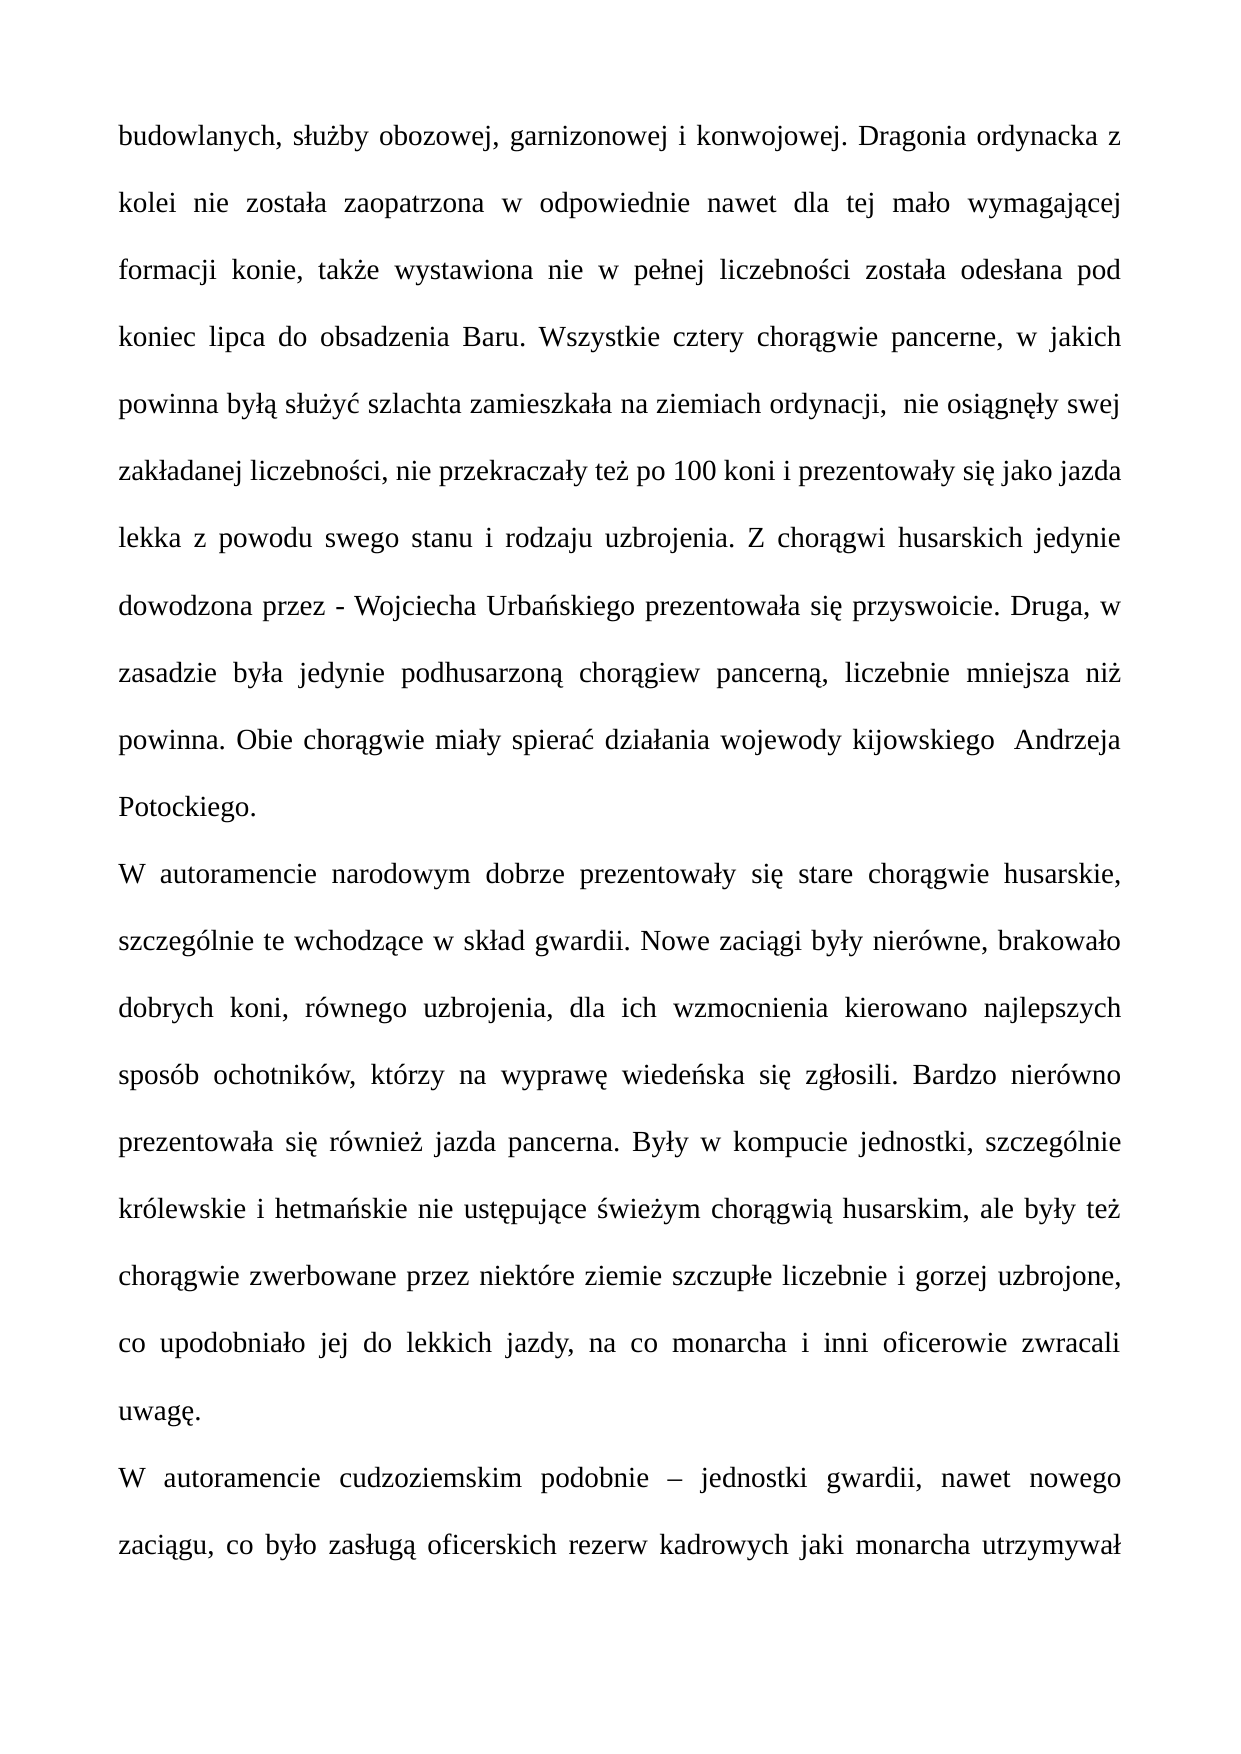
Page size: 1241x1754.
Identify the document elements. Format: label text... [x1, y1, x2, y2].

text budowlanych, służby obozowej, garnizonowej i konwojowej. Dragonia ordynacka z kolei nie została zaopatrzona w odpowiednie nawet dla tej mało wymagającej formacji konie, także wystawiona nie w pełnej liczebności została odesłana pod koniec lipca do obsadzenia Baru. Wszystkie cztery chorągwie pancerne, w jakich powinna byłą służyć szlachta zamieszkała na ziemiach ordynacji, nie osiągnęły swej zakładanej liczebności, nie przekraczały też po 100 koni i prezentowały się jako jazda lekka z powodu swego stanu i rodzaju uzbrojenia. Z chorągwi husarskich jedynie dowodzona przez - Wojciecha Urbańskiego prezentowała się przyswoicie. Druga, w zasadzie była jedynie podhusarzoną chorągiew pancerną, liczebnie mniejsza niż powinna. Obie chorągwie miały spierać działania wojewody kijowskiego Andrzeja Potockiego. [118, 118, 1122, 822]
text W autoramencie narodowym dobrze prezentowały się stare chorągwie husarskie, szczególnie te wchodzące w skład gwardii. Nowe zaciągi były nierówne, brakowało dobrych koni, równego uzbrojenia, dla ich wzmocnienia kierowano najlepszych sposób ochotników, którzy na wyprawę wiedeńska się zgłosili. Bardzo nierówno prezentowała się również jazda pancerna. Były w kompucie jednostki, szczególnie królewskie i hetmańskie nie ustępujące świeżym chorągwią husarskim, ale były też chorągwie zwerbowane przez niektóre ziemie szczupłe liczebnie i gorzej uzbrojone, co upodobniało jej do lekkich jazdy, na co monarcha i inni oficerowie zwracali uwagę. [118, 856, 1122, 1426]
text W autoramencie cudzoziemskim podobnie – jednostki gwardii, nawet nowego zaciągu, co było zasługą oficerskich rezerw kadrowych jaki monarcha utrzymywał [118, 1460, 1122, 1560]
